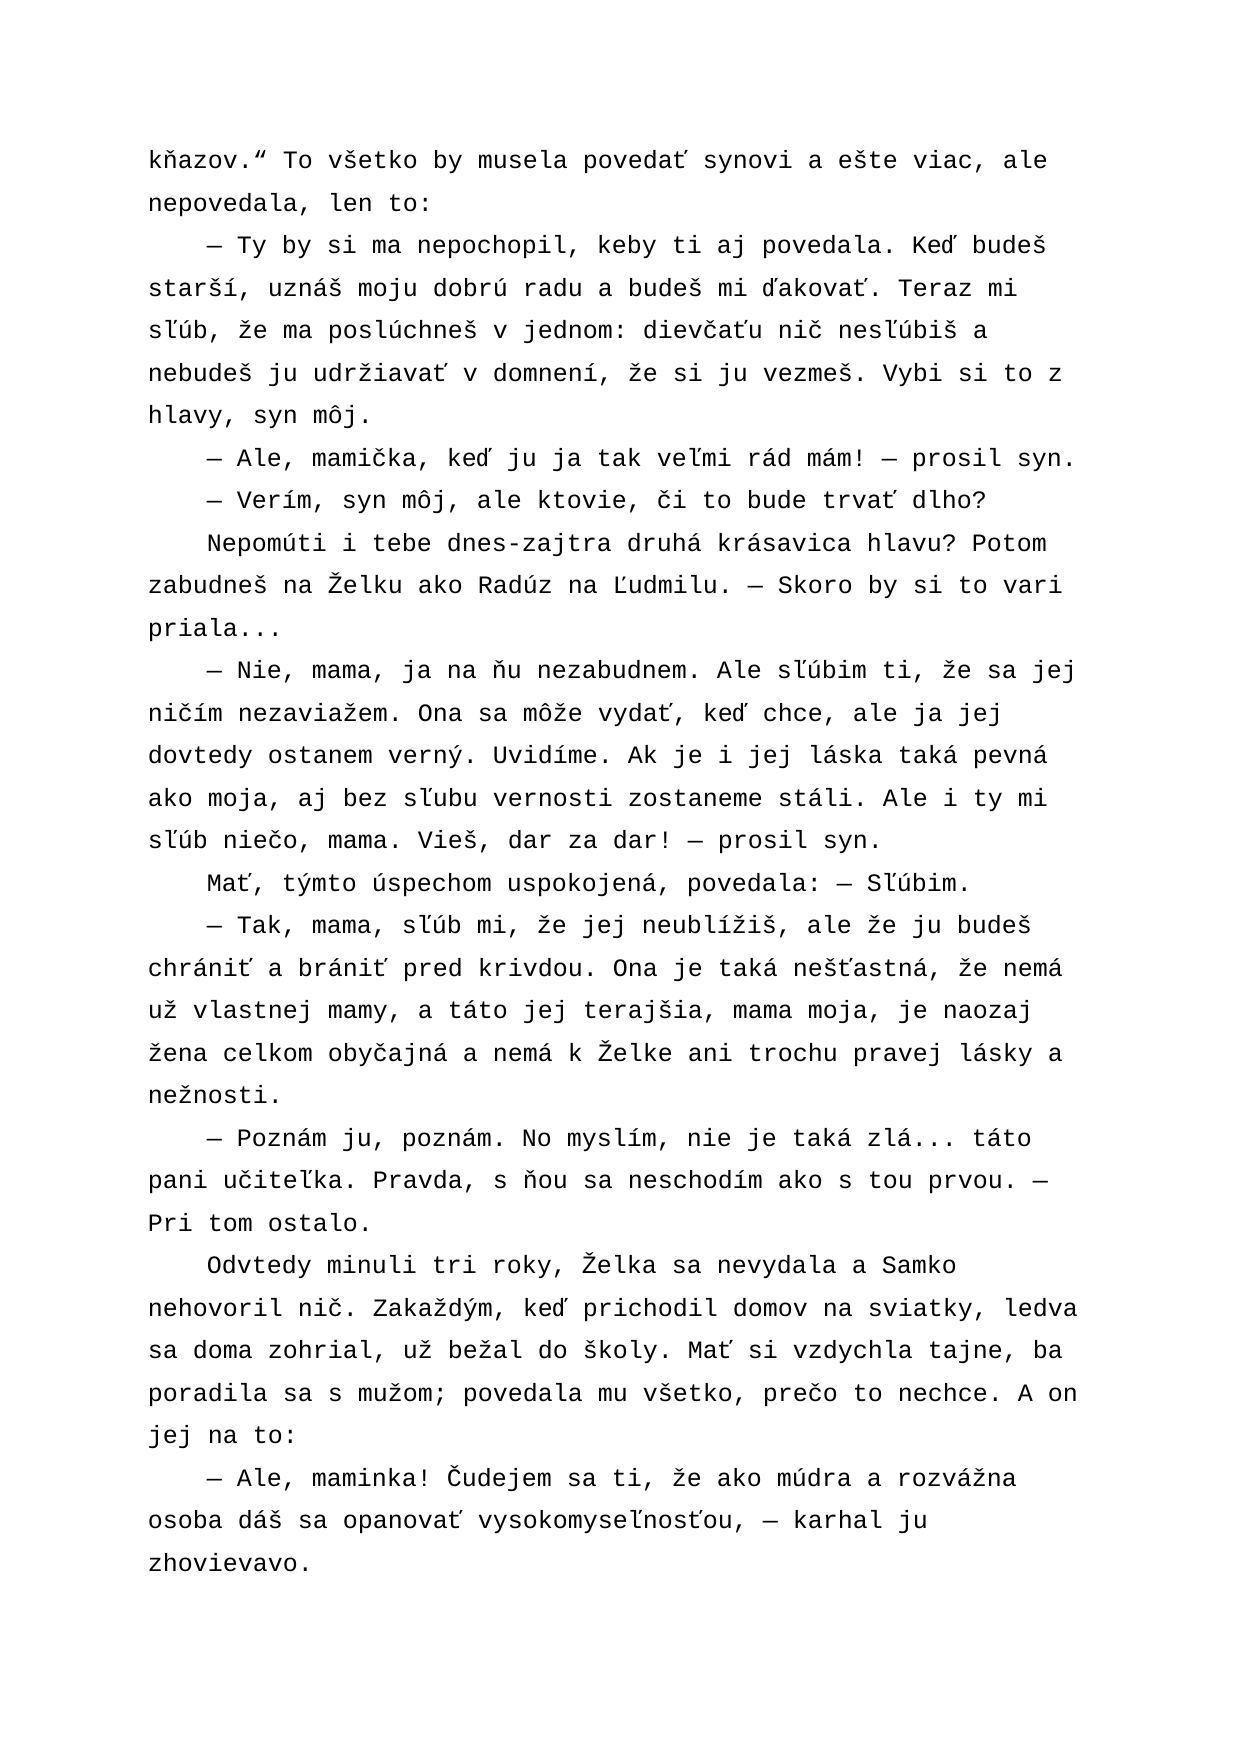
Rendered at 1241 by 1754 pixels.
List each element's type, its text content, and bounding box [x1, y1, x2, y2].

text — Poznám ju, poznám. No myslím, nie je taká zlá... táto pani učiteľka. Pravda, s ňou sa neschodím ako s tou prvou. — Pri tom ostalo. [148, 1125, 1093, 1238]
text — Tak, mama, sľúb mi, že jej neublížiš, ale že ju budeš chrániť a brániť pred krivdou. Ona je taká nešťastná, že nemá už vlastnej mamy, a táto jej terajšia, mama moja, je naozaj žena celkom obyčajná a nemá k Želke ani trochu pravej lásky a nežnosti. [148, 913, 1093, 1111]
text — Verím, syn môj, ale ktovie, či to bude trvať dlho? [148, 488, 1093, 516]
text Mať, týmto úspechom uspokojená, povedala: — Sľúbim. [148, 870, 1093, 898]
text — Nie, mama, ja na ňu nezabudnem. Ale sľúbim ti, že sa jej ničím nezaviažem. Ona sa môže vydať, keď chce, ale ja jej dovtedy ostanem verný. Uvidíme. Ak je i jej láska taká pevná ako moja, aj bez sľubu vernosti zostaneme stáli. Ale i ty mi sľúb niečo, mama. Vieš, dar za dar! — prosil syn. [148, 658, 1093, 856]
text kňazov.“ To všetko by musela povedať synovi a ešte viac, ale nepovedala, len to: [148, 148, 1093, 218]
text — Ale, mamička, keď ju ja tak veľmi rád mám! — prosil syn. [148, 445, 1093, 473]
text — Ty by si ma nepochopil, keby ti aj povedala. Keď budeš starší, uznáš moju dobrú radu a budeš mi ďakovať. Teraz mi sľúb, že ma poslúchneš v jednom: dievčaťu nič nesľúbiš a nebudeš ju udržiavať v domnení, že si ju vezmeš. Vybi si to z hlavy, syn môj. [148, 233, 1093, 431]
text — Ale, maminka! Čudejem sa ti, že ako múdra a rozvážna osoba dáš sa opanovať vysokomyseľnosťou, — karhal ju zhovievavo. [148, 1465, 1093, 1578]
text Nepomúti i tebe dnes-zajtra druhá krásavica hlavu? Potom zabudneš na Želku ako Radúz na Ľudmilu. — Skoro by si to vari priala... [148, 530, 1093, 643]
text Odvtedy minuli tri roky, Želka sa nevydala a Samko nehovoril nič. Zakaždým, keď prichodil domov na sviatky, ledva sa doma zohrial, už bežal do školy. Mať si vzdychla tajne, ba poradila sa s mužom; povedala mu všetko, prečo to nechce. A on jej na to: [148, 1253, 1093, 1451]
